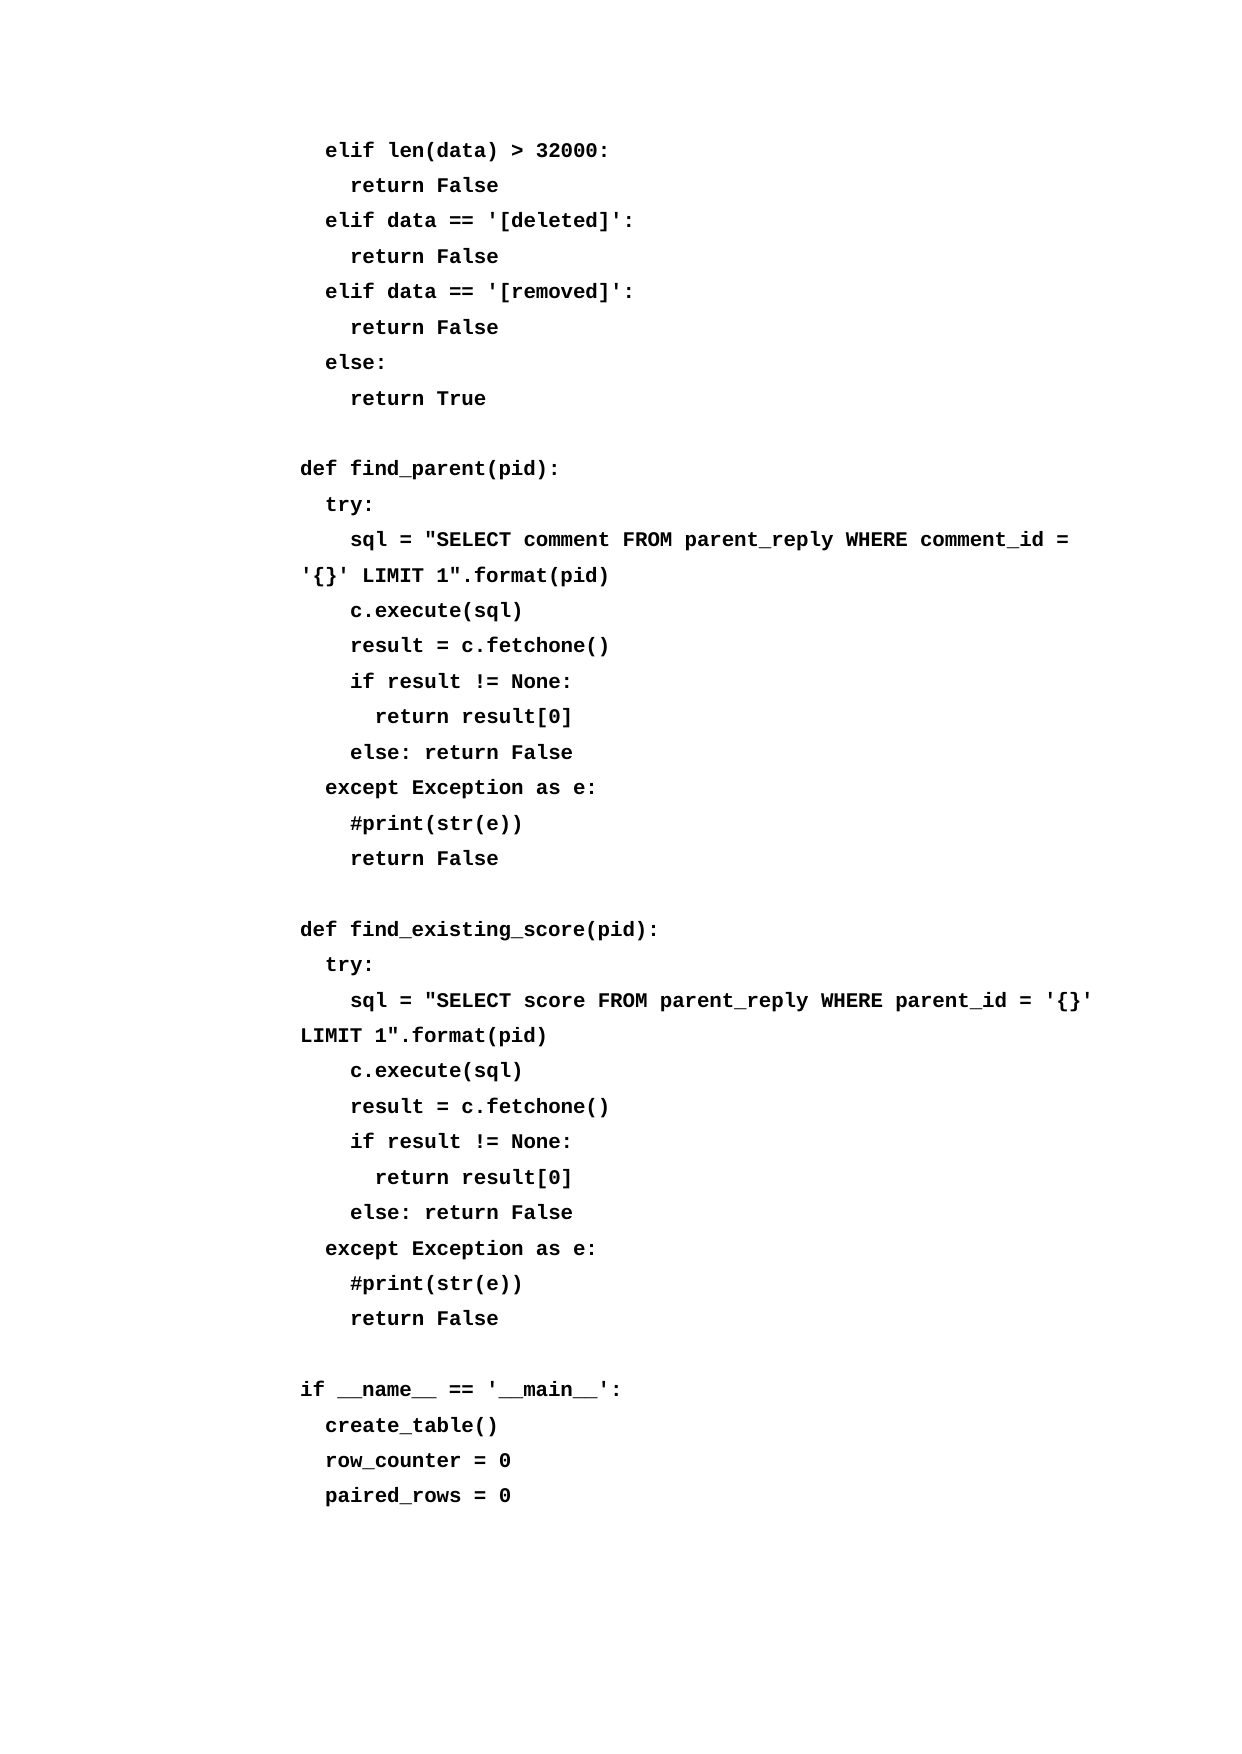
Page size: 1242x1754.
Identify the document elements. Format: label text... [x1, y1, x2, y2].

text result = c.fetchone() [300, 635, 1102, 659]
text def find_existing_score(pid): [300, 919, 1102, 942]
text result = c.fetchone() [300, 1096, 1102, 1119]
text else: return False [300, 1202, 1102, 1226]
text try: [300, 954, 1102, 978]
text c.execute(sql) [300, 1060, 1102, 1084]
text return False [300, 175, 1102, 199]
text if result != None: [300, 1131, 1102, 1155]
text row_counter = 0 [300, 1450, 1102, 1474]
text elif data == '[deleted]': [300, 210, 1102, 234]
text create_table() [300, 1414, 1102, 1438]
text return result[0] [300, 1167, 1102, 1190]
text try: [300, 494, 1102, 517]
text return False [300, 1308, 1102, 1332]
text except Exception as e: [300, 1237, 1102, 1261]
text return False [300, 848, 1102, 872]
text return False [300, 246, 1102, 269]
text return result[0] [300, 706, 1102, 730]
text if result != None: [300, 671, 1102, 694]
text return True [300, 387, 1102, 411]
text sql = "SELECT score FROM parent_reply WHERE parent_id = '{}' LIMIT 1".format(pid) [300, 989, 1102, 1049]
text except Exception as e: [300, 777, 1102, 801]
text #print(str(e)) [300, 1273, 1102, 1297]
text c.execute(sql) [300, 600, 1102, 624]
text else: return False [300, 742, 1102, 765]
text elif len(data) > 32000: [300, 139, 1102, 163]
text #print(str(e)) [300, 812, 1102, 836]
text sql = "SELECT comment FROM parent_reply WHERE comment_id = '{}' LIMIT 1".format(pid) [300, 529, 1102, 588]
text return False [300, 317, 1102, 340]
text paired_rows = 0 [300, 1485, 1102, 1509]
text def find_parent(pid): [300, 458, 1102, 482]
text if __name__ == '__main__': [300, 1379, 1102, 1403]
text else: [300, 352, 1102, 376]
text elif data == '[removed]': [300, 281, 1102, 305]
